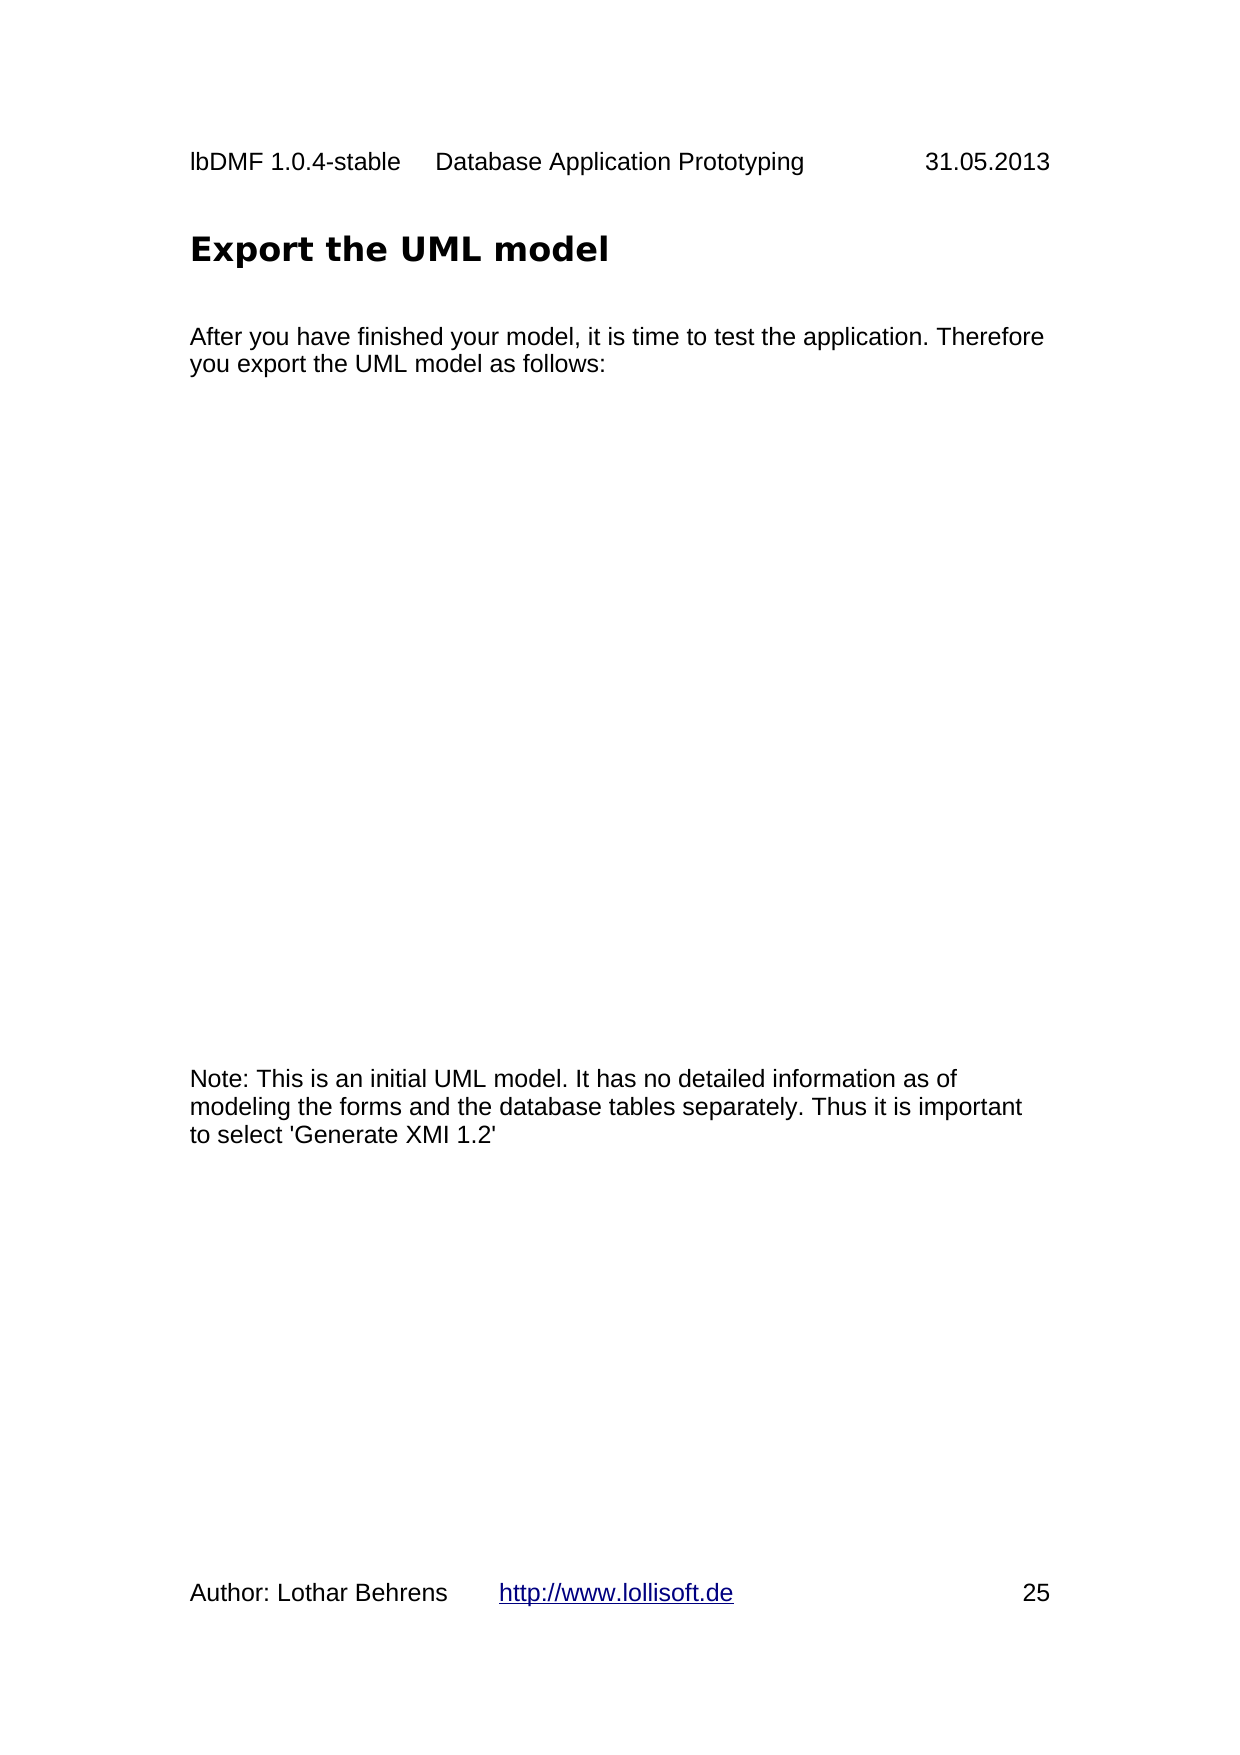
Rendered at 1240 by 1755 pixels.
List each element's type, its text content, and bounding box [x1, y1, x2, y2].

subtitle Export the UML model [189, 230, 1050, 269]
text After you have finished your model, it is time to test the application. Therefore you export the UML model as follows: [189, 322, 1050, 378]
text Note: This is an initial UML model. It has no detailed information as of modeling the forms and the database tables separately. Thus it is important to select 'Generate XMI 1.2' [189, 1065, 1050, 1149]
